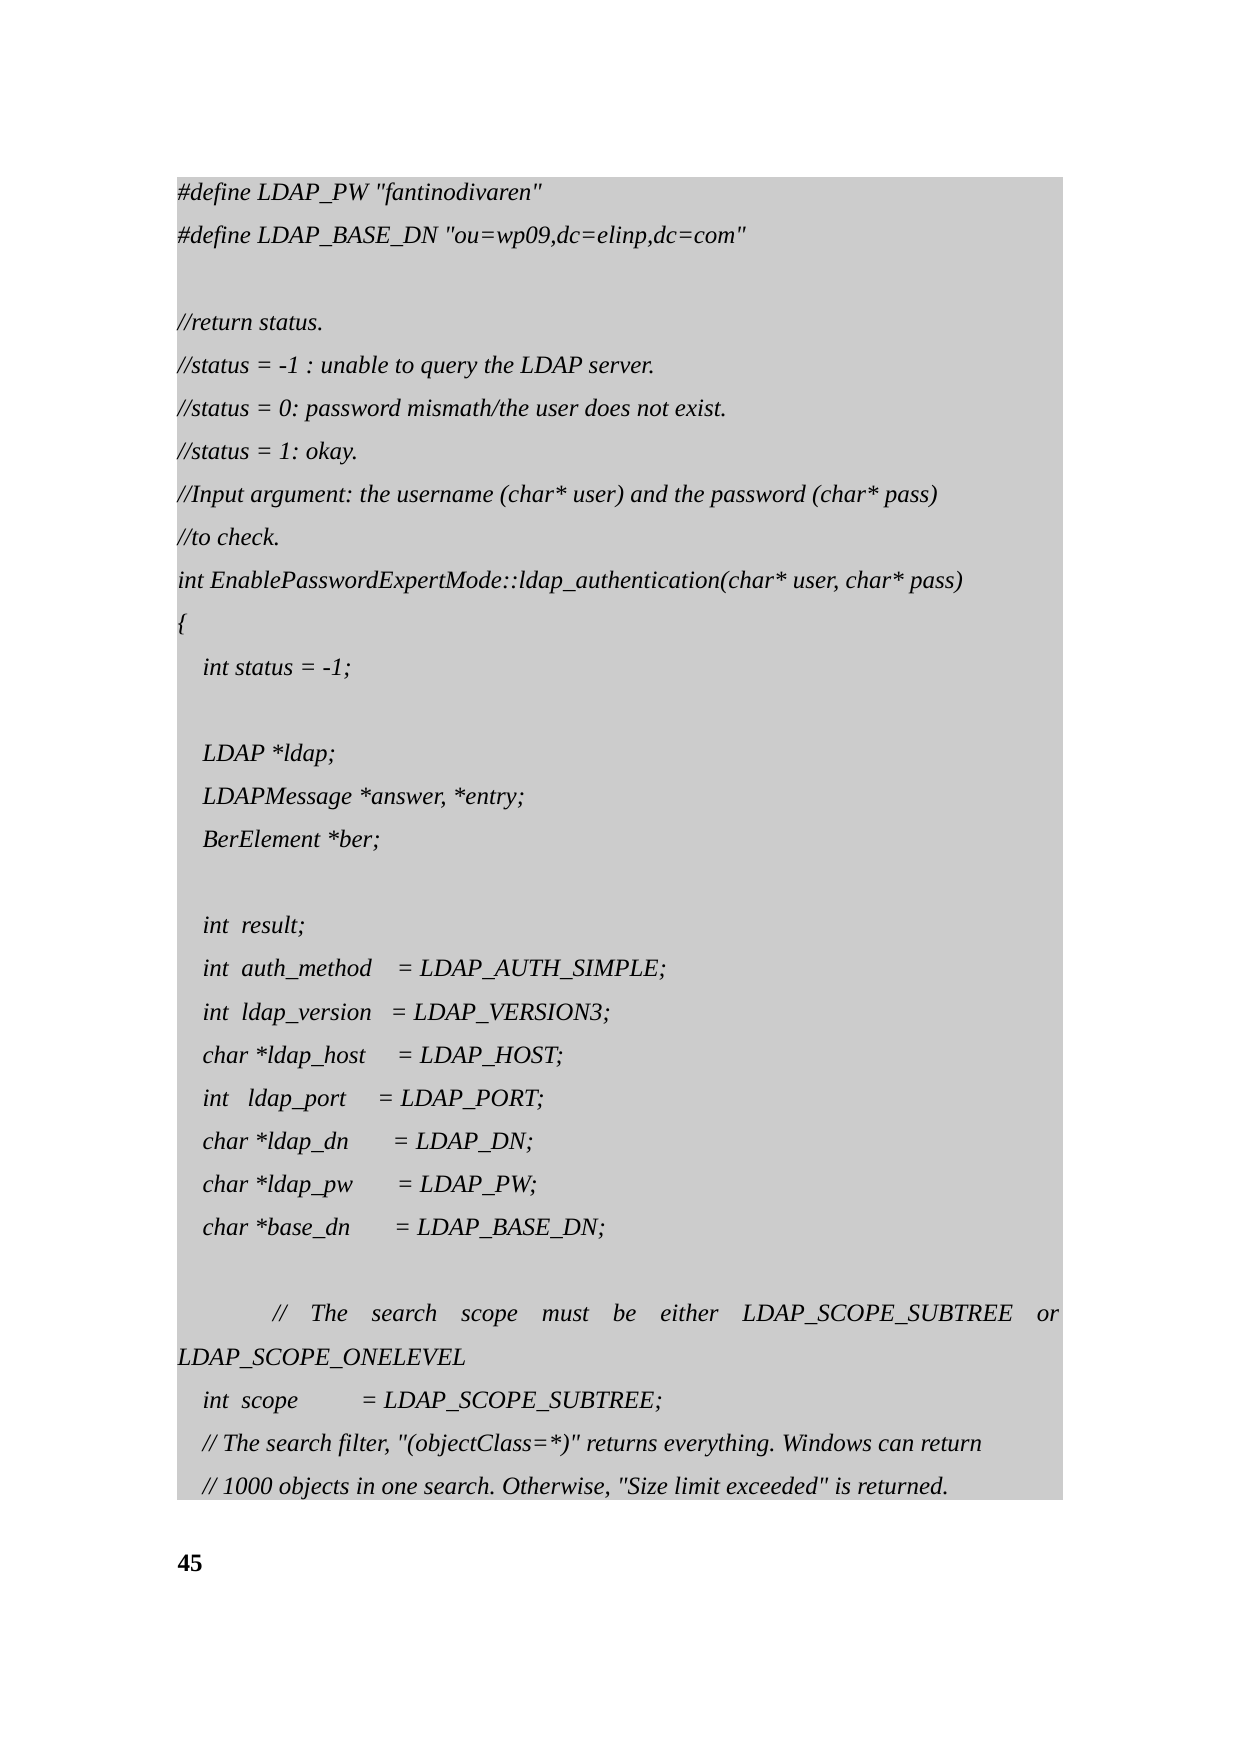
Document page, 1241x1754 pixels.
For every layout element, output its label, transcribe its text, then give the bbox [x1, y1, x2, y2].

text LDAP *ldap; [177, 738, 1063, 767]
text char *ldap_dn = LDAP_DN; [177, 1126, 1063, 1155]
text int EnablePasswordExpertMode::ldap_authentication(char* user, char* pass) [177, 565, 1063, 594]
text int result; [177, 910, 1063, 939]
text int auth_method = LDAP_AUTH_SIMPLE; [177, 953, 1063, 982]
text //return status. [177, 307, 1063, 335]
text int status = -1; [177, 652, 1063, 680]
text //status = 0: password mismath/the user does not exist. [177, 393, 1063, 422]
text BerElement *ber; [177, 824, 1063, 853]
text // 1000 objects in one search. Otherwise, "Size limit exceeded" is returned. [177, 1471, 1063, 1500]
text char *base_dn = LDAP_BASE_DN; [177, 1212, 1063, 1241]
text int ldap_port = LDAP_PORT; [177, 1083, 1063, 1112]
text // The search scope must be either LDAP_SCOPE_SUBTREE or LDAP_SCOPE_ONELEVEL [177, 1298, 1063, 1370]
text #define LDAP_BASE_DN "ou=wp09,dc=elinp,dc=com" [177, 220, 1063, 249]
text int scope = LDAP_SCOPE_SUBTREE; [177, 1385, 1063, 1413]
text //status = -1 : unable to query the LDAP server. [177, 350, 1063, 378]
text char *ldap_pw = LDAP_PW; [177, 1169, 1063, 1198]
text // The search filter, "(objectClass=*)" returns everything. Windows can return [177, 1428, 1063, 1457]
text #define LDAP_PW "fantinodivaren" [177, 177, 1063, 206]
text LDAPMessage *answer, *entry; [177, 781, 1063, 810]
text int ldap_version = LDAP_VERSION3; [177, 997, 1063, 1025]
text char *ldap_host = LDAP_HOST; [177, 1040, 1063, 1068]
text //status = 1: okay. [177, 436, 1063, 465]
text { [177, 608, 1063, 637]
text //to check. [177, 522, 1063, 551]
text //Input argument: the username (char* user) and the password (char* pass) [177, 479, 1063, 508]
